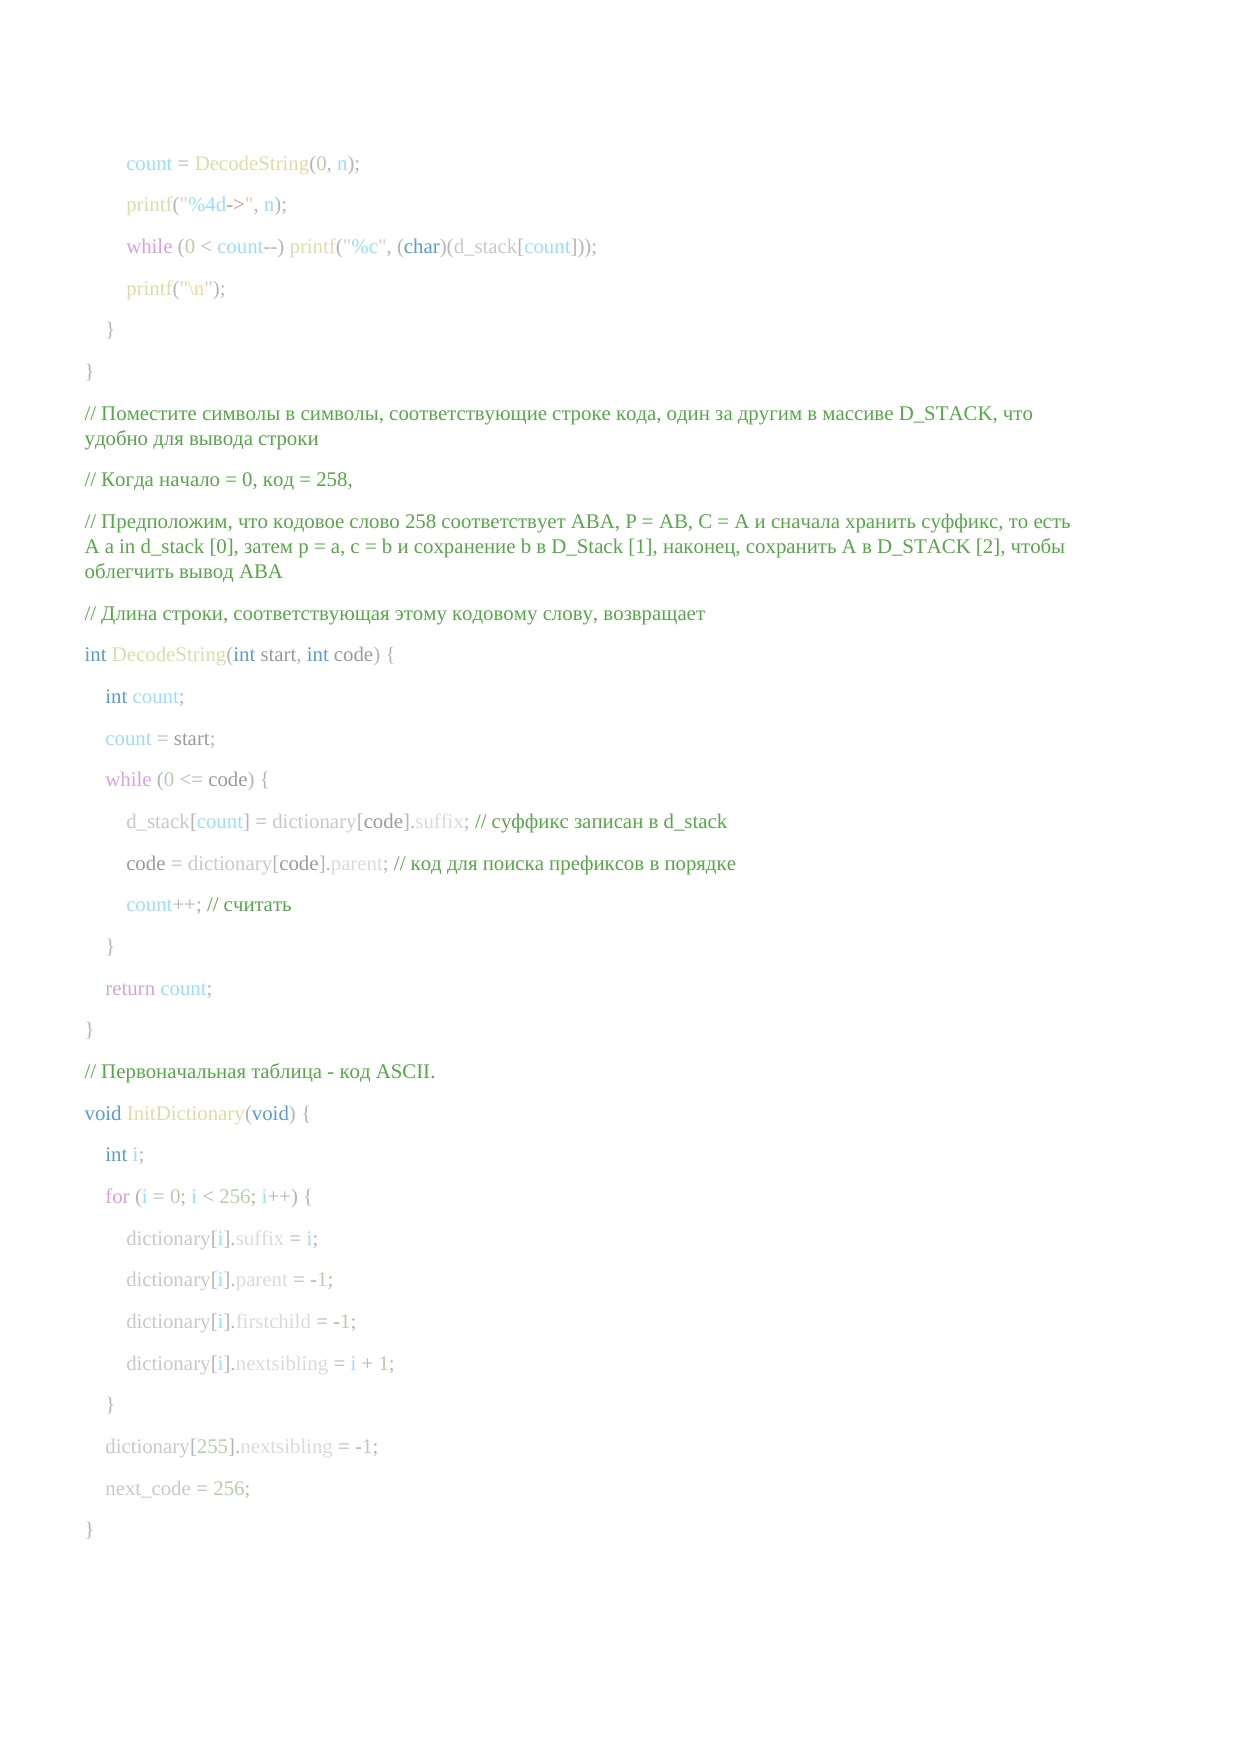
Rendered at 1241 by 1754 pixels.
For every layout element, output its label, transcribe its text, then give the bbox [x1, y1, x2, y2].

text int i; [84, 1142, 1090, 1167]
text count++; // считать [84, 892, 1090, 917]
text } [84, 317, 1090, 342]
text dictionary[i].nextsibling = i + 1; [84, 1350, 1090, 1375]
text while (0 < count--) printf("%c", (char)(d_stack[count])); [84, 233, 1090, 258]
text // Предположим, что кодовое слово 258 соответствует ABA, P = AB, C = A и сначала хранить суффикс, то есть A a in d_stack [0], затем p = a, c = b и сохранение b в D_Stack [1], наконец, сохранить A в D_STACK [2], чтобы облегчить вывод ABA [84, 508, 1090, 583]
text dictionary[i].parent = -1; [84, 1267, 1090, 1292]
text count = DecodeString(0, n); [84, 150, 1090, 175]
text printf("\n"); [84, 275, 1090, 300]
text } [84, 1517, 1090, 1542]
text count = start; [84, 725, 1090, 750]
text // Длина строки, соответствующая этому кодовому слову, возвращает [84, 600, 1090, 625]
text int count; [84, 683, 1090, 708]
text dictionary[i].firstchild = -1; [84, 1308, 1090, 1333]
text while (0 <= code) { [84, 767, 1090, 792]
text dictionary[i].suffix = i; [84, 1225, 1090, 1250]
text } [84, 933, 1090, 958]
text // Первоначальная таблица - код ASCII. [84, 1058, 1090, 1083]
text int DecodeString(int start, int code) { [84, 642, 1090, 667]
text code = dictionary[code].parent; // код для поиска префиксов в порядке [84, 850, 1090, 875]
text // Когда начало = 0, код = 258, [84, 467, 1090, 492]
text } [84, 1392, 1090, 1417]
text dictionary[255].nextsibling = -1; [84, 1433, 1090, 1458]
text // Поместите символы в символы, соответствующие строке кода, один за другим в массиве D_STACK, что удобно для вывода строки [84, 400, 1090, 450]
text d_stack[count] = dictionary[code].suffix; // суффикс записан в d_stack [84, 808, 1090, 833]
text } [84, 358, 1090, 383]
text } [84, 1017, 1090, 1042]
text return count; [84, 975, 1090, 1000]
text next_code = 256; [84, 1475, 1090, 1500]
text for (i = 0; i < 256; i++) { [84, 1183, 1090, 1208]
text printf("%4d->", n); [84, 192, 1090, 217]
text void InitDictionary(void) { [84, 1100, 1090, 1125]
